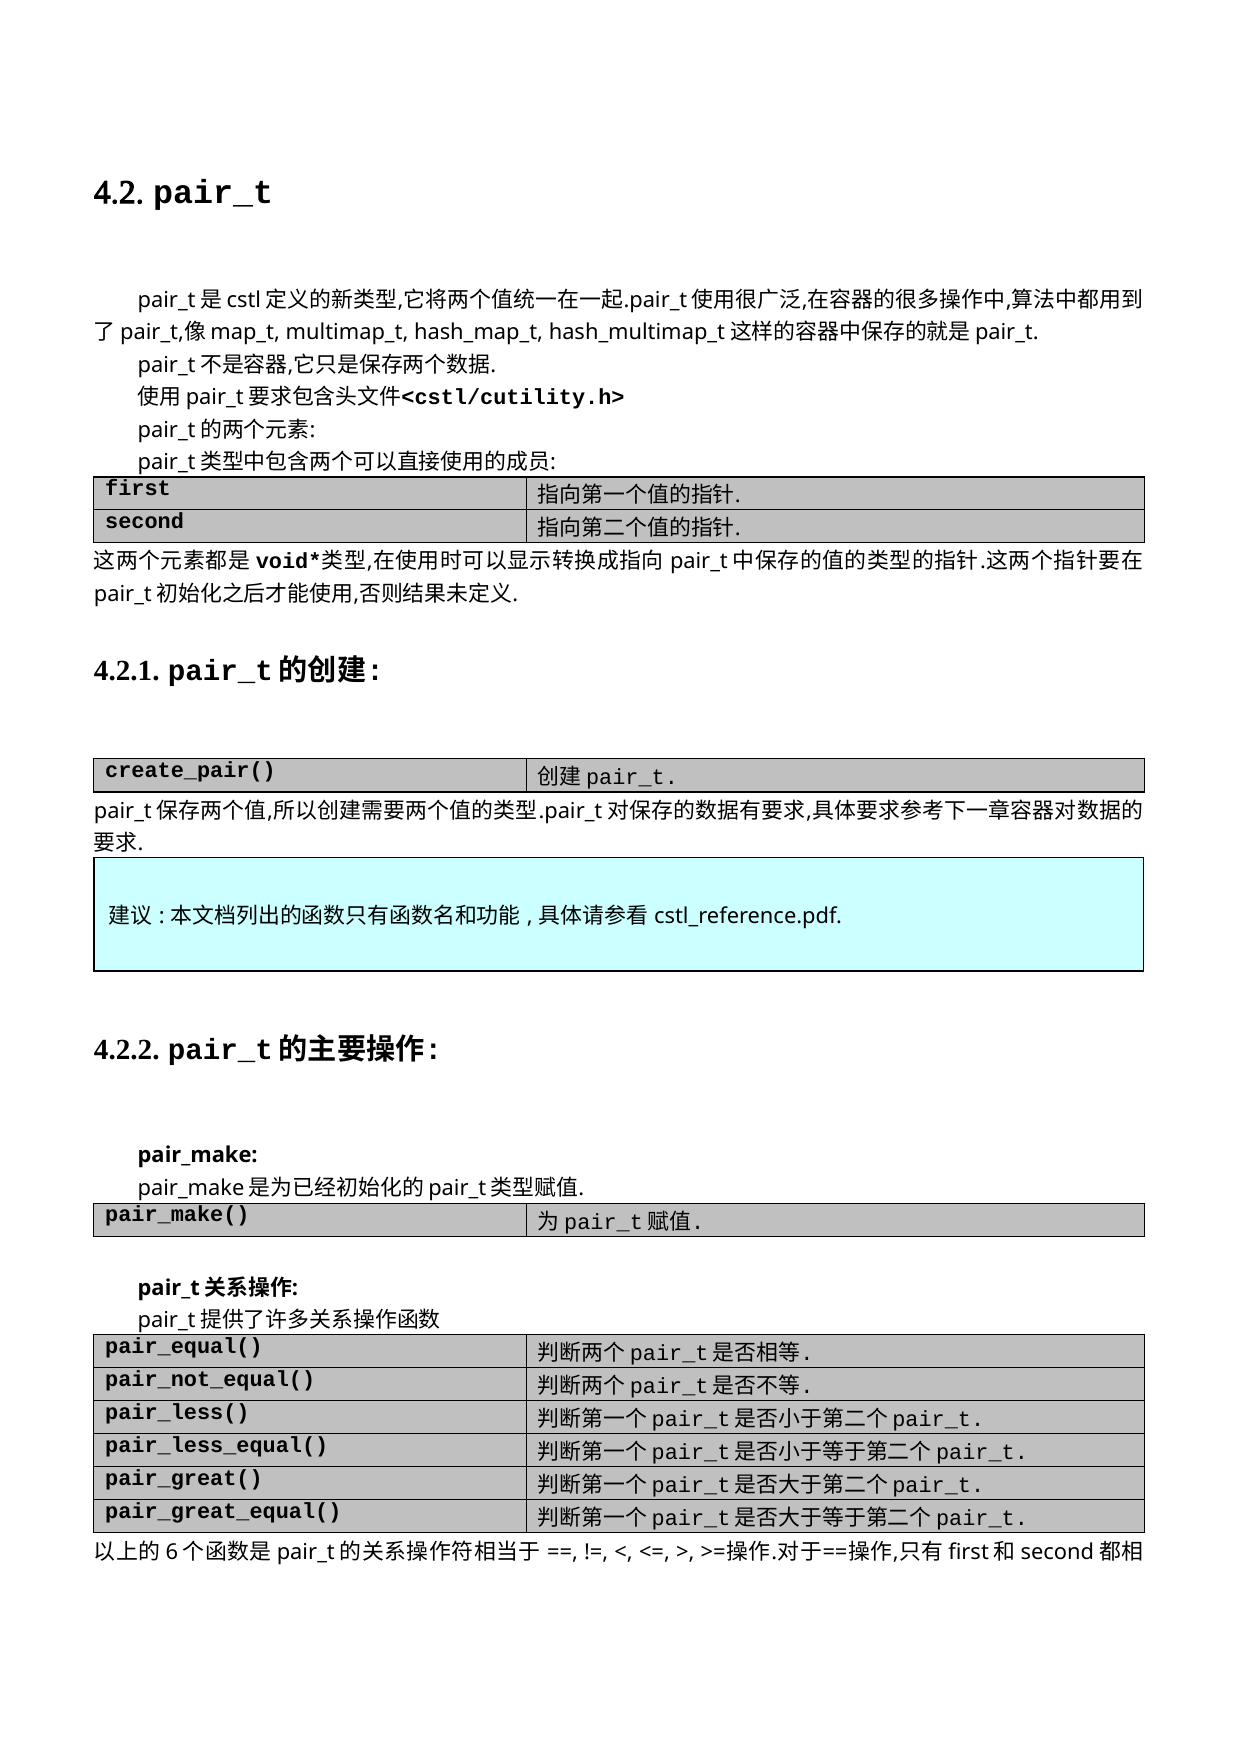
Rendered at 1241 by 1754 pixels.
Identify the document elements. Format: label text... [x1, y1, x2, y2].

text pair_t类型中包含两个可以直接使用的成员: [94, 444, 1144, 476]
table_header pair_equal() [94, 1335, 526, 1367]
table_header first [94, 478, 526, 509]
table_header 判断两个pair_t是否相等. [527, 1335, 1144, 1367]
text pair_t保存两个值,所以创建需要两个值的类型.pair_t对保存的数据有要求,具体要求参考下一章容器对数据的要求. [94, 793, 1144, 857]
table_cell 判断两个pair_t是否不等. [527, 1368, 1144, 1400]
text pair_t的两个元素: [94, 411, 1144, 444]
table_cell 判断第一个pair_t是否小于第二个pair_t. [527, 1401, 1144, 1433]
table_cell 判断第一个pair_t是否小于等于第二个pair_t. [527, 1434, 1144, 1466]
table_cell 判断第一个pair_t是否大于等于第二个pair_t. [527, 1500, 1144, 1532]
text pair_t关系操作: [94, 1269, 1144, 1302]
table_header pair_make() [94, 1204, 526, 1236]
table_cell pair_great_equal() [94, 1500, 526, 1532]
text pair_t是cstl定义的新类型,它将两个值统一在一起.pair_t使用很广泛,在容器的很多操作中,算法中都用到了pair_t,像map_t, multimap_t, hash_map_t, hash_multimap_t这样的容器中保存的就是pair_t. [94, 281, 1144, 346]
table_cell 指向第二个值的指针. [527, 510, 1144, 542]
text pair_make是为已经初始化的pair_t类型赋值. [94, 1170, 1144, 1203]
subtitle pair_t [94, 162, 1144, 227]
text 使用pair_t要求包含头文件<cstl/cutility.h> [94, 379, 1144, 411]
table_header 指向第一个值的指针. [527, 478, 1144, 509]
text pair_t提供了许多关系操作函数 [94, 1302, 1144, 1334]
table_header 为pair_t赋值. [527, 1204, 1144, 1236]
table_header 创建pair_t. [527, 759, 1144, 791]
table_cell second [94, 510, 526, 542]
table_cell pair_less() [94, 1401, 526, 1433]
table_cell pair_less_equal() [94, 1434, 526, 1466]
table_cell 判断第一个pair_t是否大于第二个pair_t. [527, 1467, 1144, 1499]
text 以上的6个函数是pair_t的关系操作符相当于 ==, !=, <, <=, >, >=操作.对于==操作,只有first和second都相 [94, 1533, 1144, 1566]
text 这两个元素都是void*类型,在使用时可以显示转换成指向pair_t中保存的值的类型的指针.这两个指针要在pair_t初始化之后才能使用,否则结果未定义. [94, 543, 1144, 608]
text pair_make: [94, 1138, 1144, 1170]
table_cell pair_not_equal() [94, 1368, 526, 1400]
table_cell pair_great() [94, 1467, 526, 1499]
subtitle pair_t的创建: [94, 635, 1144, 700]
text pair_t不是容器,它只是保存两个数据. [94, 346, 1144, 379]
table_header create_pair() [94, 759, 526, 791]
subtitle pair_t的主要操作: [94, 1014, 1144, 1079]
